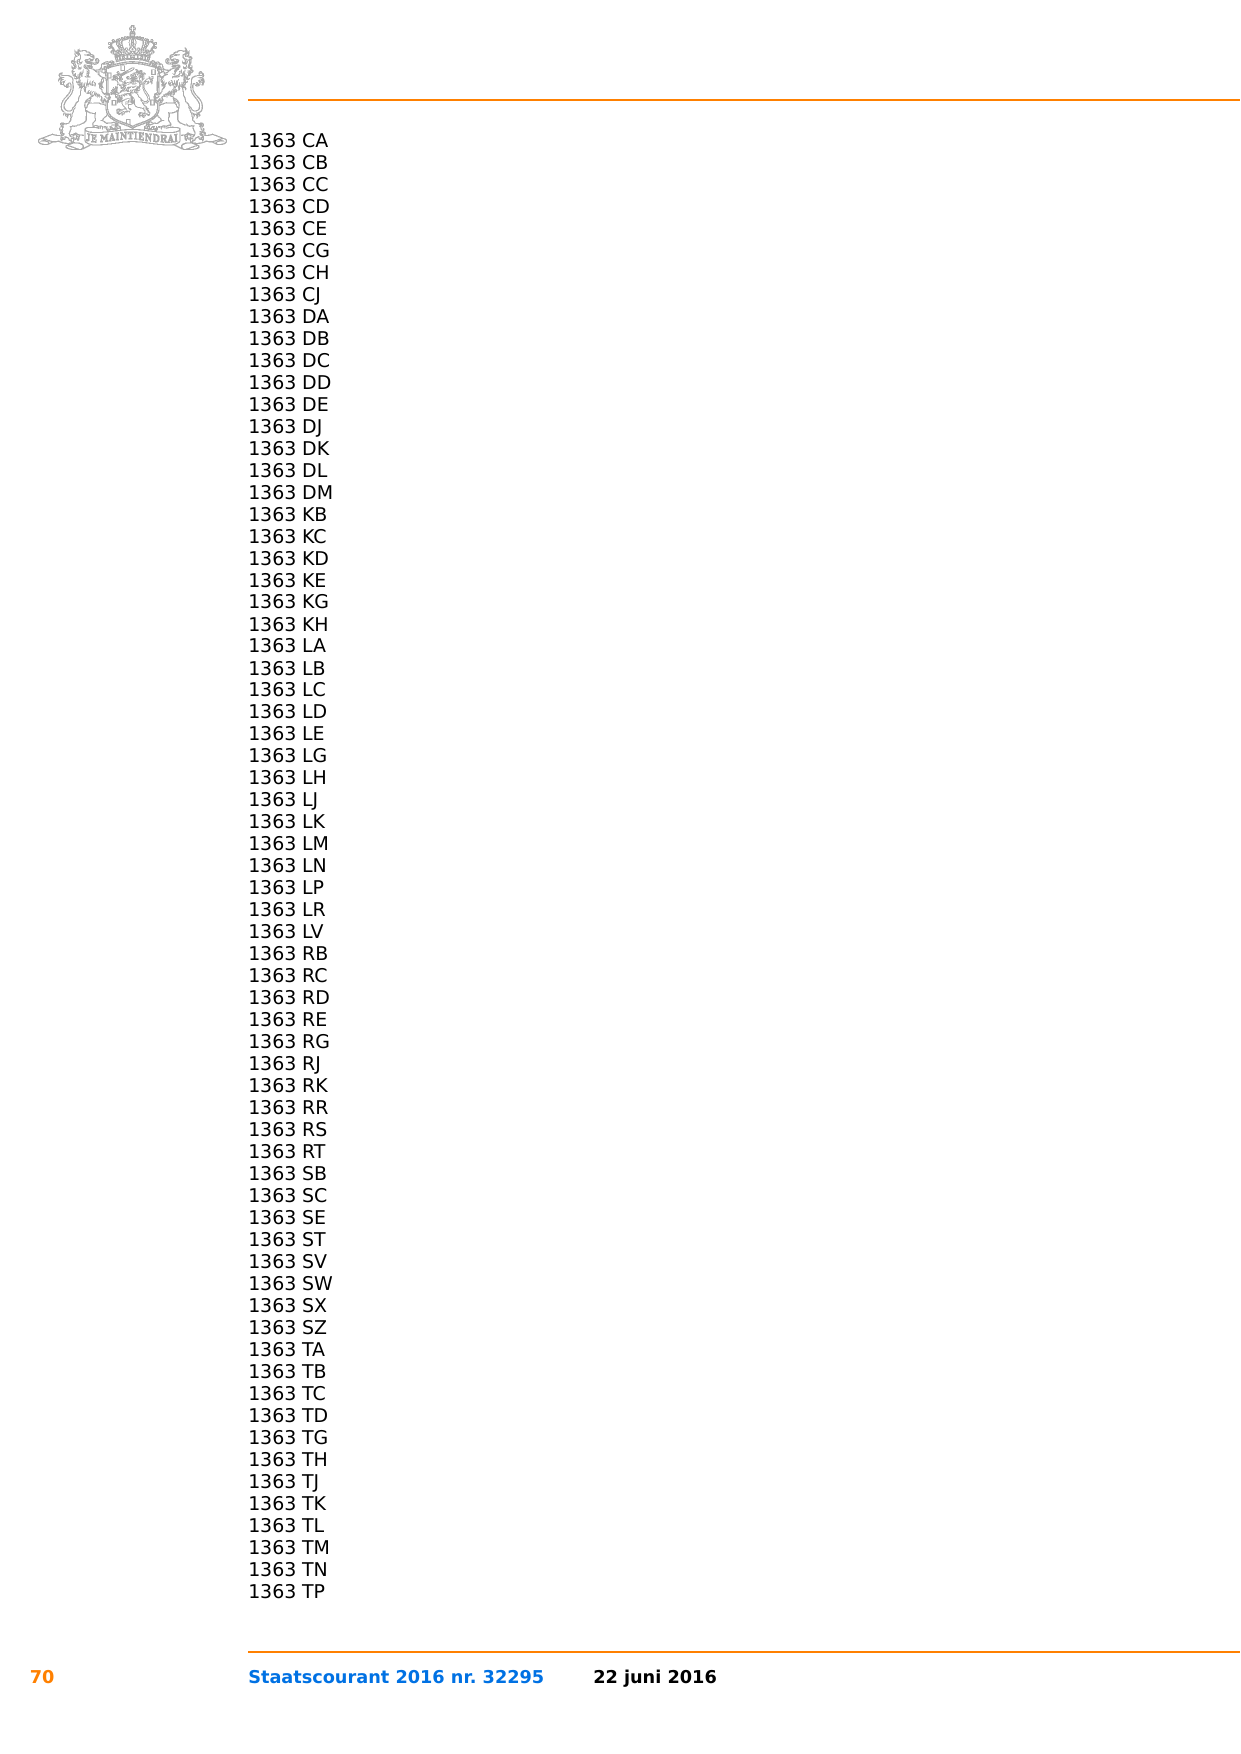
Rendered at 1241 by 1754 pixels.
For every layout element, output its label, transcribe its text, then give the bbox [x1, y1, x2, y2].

text 1363 CA [248, 130, 1163, 152]
text 1363 KD [248, 547, 1163, 569]
text 1363 RS [248, 1119, 1163, 1141]
text 1363 RK [248, 1075, 1163, 1097]
text 1363 TN [248, 1558, 1163, 1581]
text 1363 CG [248, 240, 1163, 262]
text 1363 TL [248, 1514, 1163, 1537]
text 1363 DK [248, 438, 1163, 459]
text 1363 RE [248, 1009, 1163, 1031]
text 1363 RC [248, 965, 1163, 987]
text 1363 RJ [248, 1053, 1163, 1075]
text 1363 LM [248, 833, 1163, 855]
text 1363 DM [248, 482, 1163, 503]
text 1363 KE [248, 569, 1163, 591]
text 1363 SV [248, 1251, 1163, 1273]
text 1363 RR [248, 1097, 1163, 1119]
text 1363 ST [248, 1229, 1163, 1251]
text 1363 DL [248, 459, 1163, 482]
text 1363 CJ [248, 284, 1163, 306]
text 1363 CH [248, 262, 1163, 284]
text 1363 DC [248, 350, 1163, 372]
text 1363 CB [248, 152, 1163, 174]
text 1363 TK [248, 1493, 1163, 1514]
text 1363 LK [248, 811, 1163, 833]
text 1363 SC [248, 1185, 1163, 1207]
text 1363 KB [248, 503, 1163, 526]
text 1363 LN [248, 855, 1163, 877]
text 1363 DJ [248, 416, 1163, 438]
text 1363 TA [248, 1339, 1163, 1361]
text 1363 DE [248, 394, 1163, 416]
text 1363 LG [248, 745, 1163, 767]
picture [38, 25, 227, 150]
text 1363 TB [248, 1361, 1163, 1383]
text 1363 DB [248, 328, 1163, 350]
text 1363 TH [248, 1449, 1163, 1471]
text 1363 DA [248, 306, 1163, 328]
text 1363 TD [248, 1405, 1163, 1427]
text 1363 KC [248, 526, 1163, 547]
text 1363 LP [248, 877, 1163, 899]
text 1363 LR [248, 899, 1163, 921]
text 1363 CD [248, 196, 1163, 218]
text 1363 TC [248, 1383, 1163, 1405]
text 1363 RT [248, 1141, 1163, 1163]
text 1363 SE [248, 1207, 1163, 1229]
text 1363 DD [248, 372, 1163, 394]
text 1363 TJ [248, 1471, 1163, 1493]
text 1363 LC [248, 679, 1163, 701]
text 1363 RD [248, 987, 1163, 1009]
text 1363 LD [248, 701, 1163, 723]
text 1363 RB [248, 943, 1163, 965]
text 1363 LB [248, 657, 1163, 679]
text 1363 LV [248, 921, 1163, 943]
text 1363 SB [248, 1163, 1163, 1185]
text 1363 KG [248, 591, 1163, 613]
text 1363 RG [248, 1031, 1163, 1053]
text 1363 LH [248, 767, 1163, 789]
text 1363 KH [248, 613, 1163, 635]
text 1363 CE [248, 218, 1163, 240]
text 1363 SZ [248, 1317, 1163, 1339]
text 1363 LA [248, 635, 1163, 657]
text 1363 LJ [248, 789, 1163, 811]
text 1363 SW [248, 1273, 1163, 1295]
text 1363 CC [248, 174, 1163, 196]
text 1363 TM [248, 1537, 1163, 1558]
text 1363 SX [248, 1295, 1163, 1317]
text 1363 LE [248, 723, 1163, 745]
text 1363 TP [248, 1581, 1163, 1602]
text 1363 TG [248, 1427, 1163, 1449]
